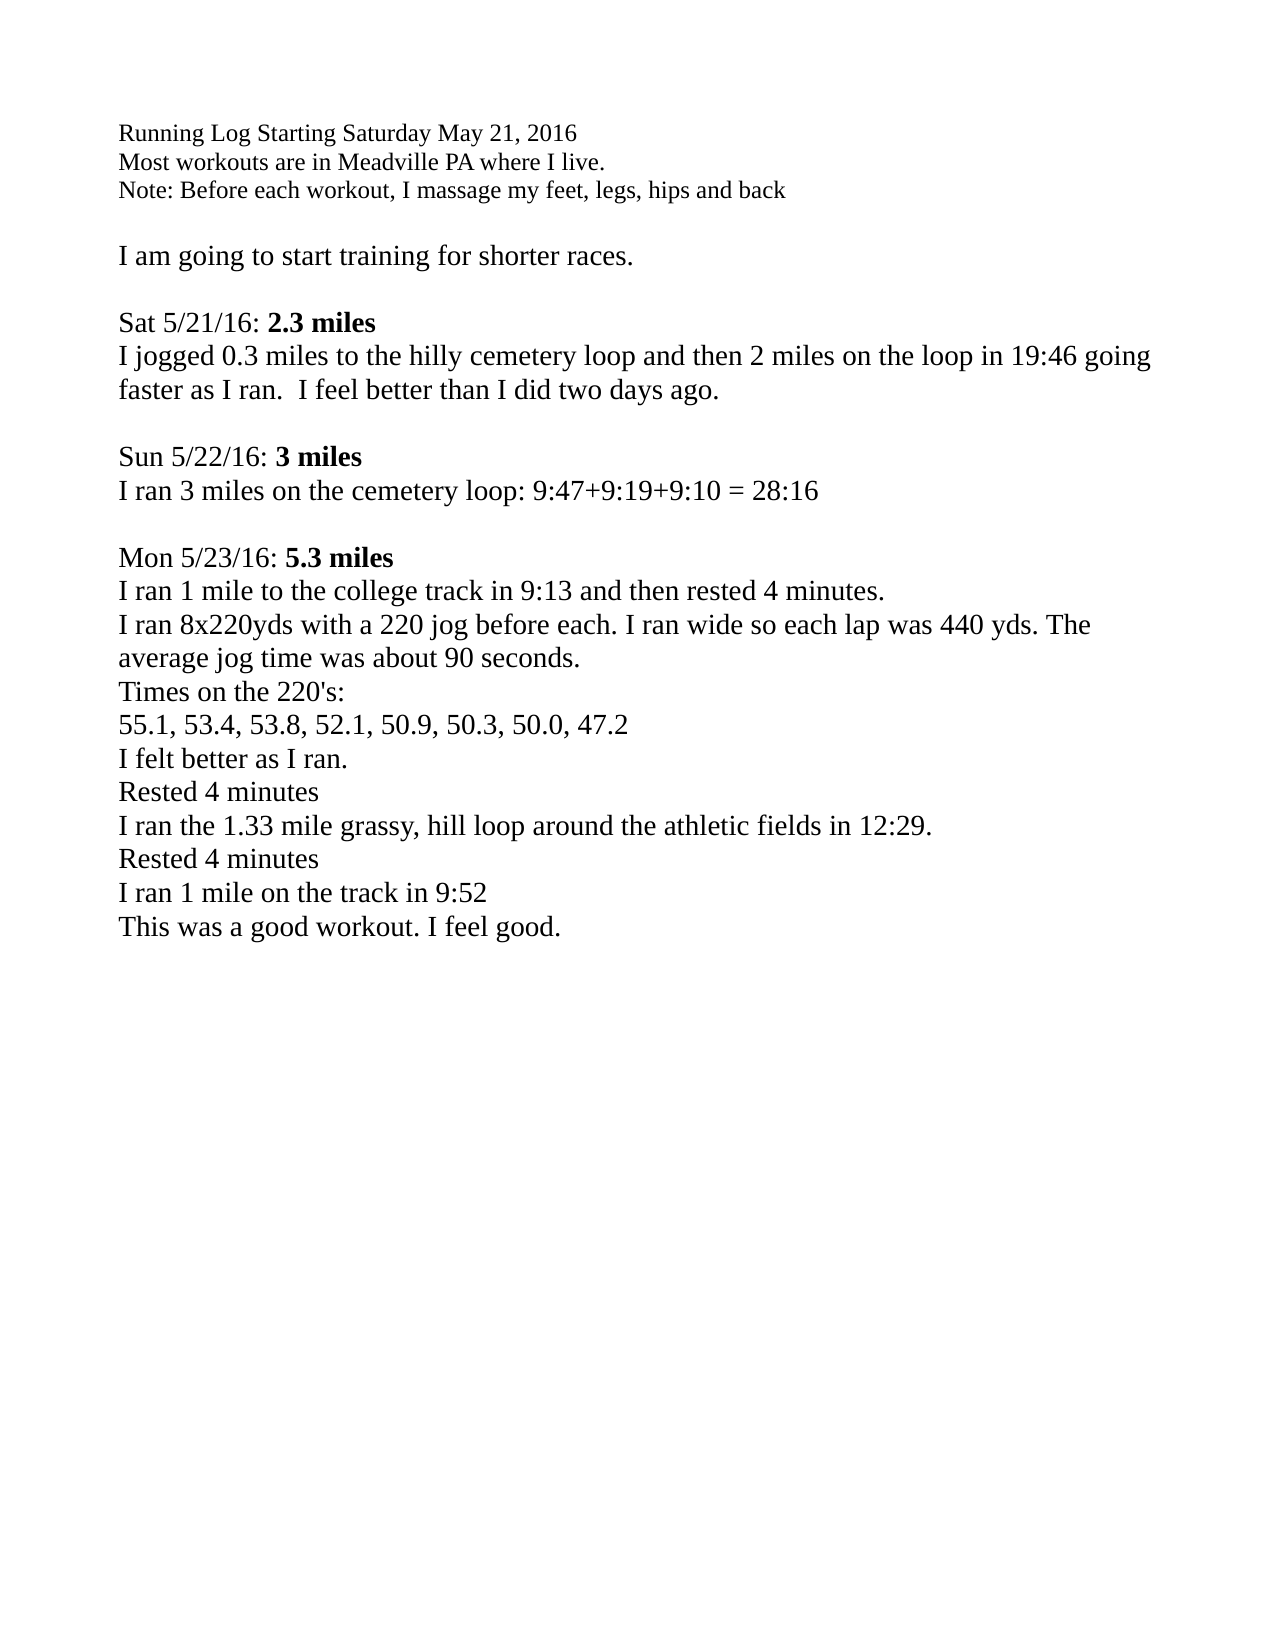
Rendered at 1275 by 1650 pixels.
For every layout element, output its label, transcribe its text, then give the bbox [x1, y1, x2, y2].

text I jogged 0.3 miles to the hilly cemetery loop and then 2 miles on the loop in 19:46 going faster as I ran. I feel better than I did two days ago. [118, 338, 1157, 406]
text I ran 1 mile to the college track in 9:13 and then rested 4 minutes. [118, 573, 1157, 607]
text 55.1, 53.4, 53.8, 52.1, 50.9, 50.3, 50.0, 47.2 [118, 707, 1157, 741]
text Most workouts are in Meadville PA where I live. [118, 147, 1157, 176]
text Running Log Starting Saturday May 21, 2016 [118, 118, 1157, 147]
text Note: Before each workout, I massage my feet, legs, hips and back [118, 176, 1157, 204]
text Times on the 220's: [118, 674, 1157, 707]
text This was a good workout. I feel good. [118, 909, 1157, 942]
text Mon 5/23/16: 5.3 miles [118, 540, 1157, 573]
text Rested 4 minutes [118, 774, 1157, 808]
text Sun 5/22/16: 3 miles [118, 439, 1157, 473]
text I felt better as I ran. [118, 741, 1157, 774]
text Sat 5/21/16: 2.3 miles [118, 305, 1157, 338]
text I ran 8x220yds with a 220 jog before each. I ran wide so each lap was 440 yds. The average jog time was about 90 seconds. [118, 607, 1157, 674]
text I ran 1 mile on the track in 9:52 [118, 875, 1157, 909]
text Rested 4 minutes [118, 842, 1157, 875]
text I ran the 1.33 mile grassy, hill loop around the athletic fields in 12:29. [118, 808, 1157, 842]
text I ran 3 miles on the cemetery loop: 9:47+9:19+9:10 = 28:16 [118, 473, 1157, 506]
text I am going to start training for shorter races. [118, 238, 1157, 271]
